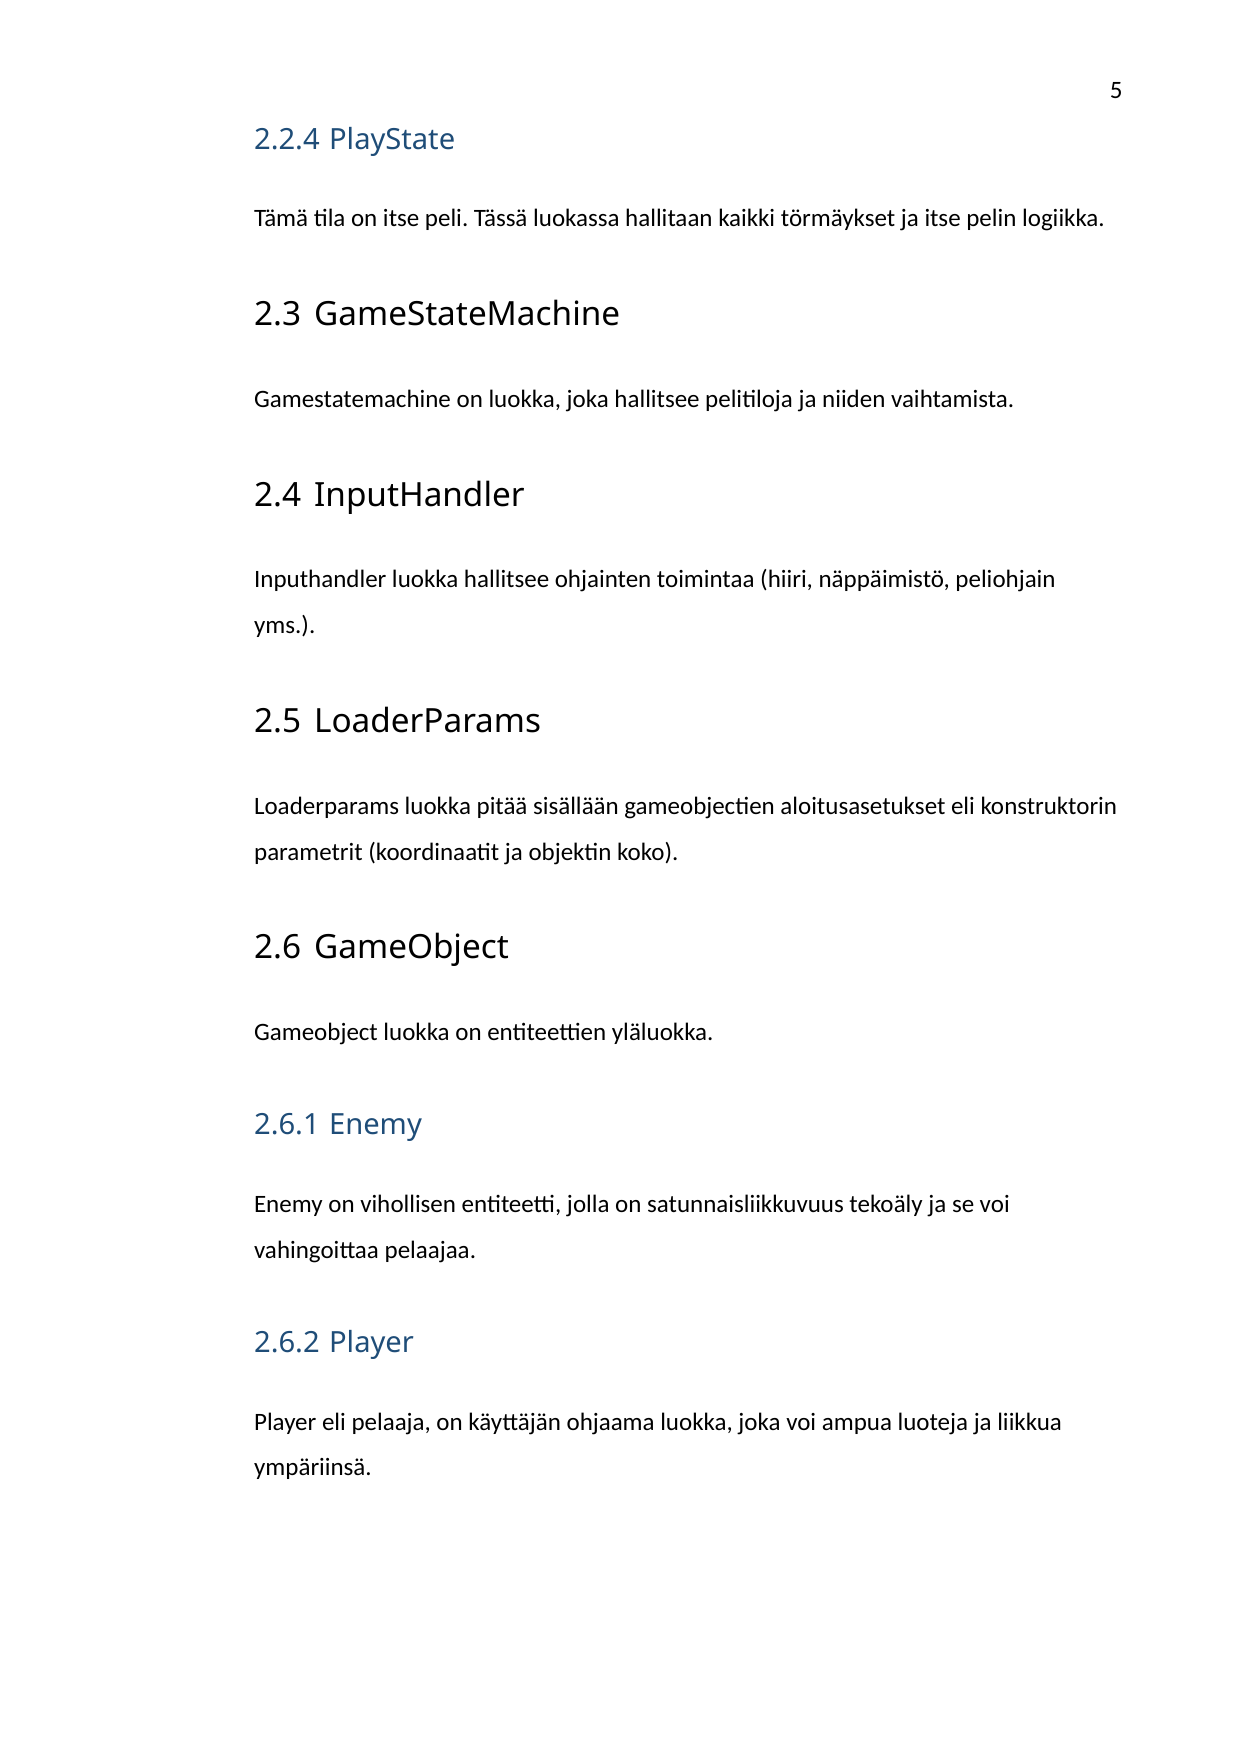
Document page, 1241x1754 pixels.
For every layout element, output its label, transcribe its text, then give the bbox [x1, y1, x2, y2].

text Gamestatemachine on luokka, joka hallitsee pelitiloja ja niiden vaihtamista. [254, 383, 1122, 414]
subtitle Enemy [254, 1103, 1122, 1143]
text Loaderparams luokka pitää sisällään gameobjectien aloitusasetukset eli konstruktorin parametrit (koordinaatit ja objektin koko). [254, 790, 1122, 866]
text Inputhandler luokka hallitsee ohjainten toimintaa (hiiri, näppäimistö, peliohjain yms.). [254, 564, 1122, 640]
subtitle PlayState [254, 118, 1122, 158]
text Player eli pelaaja, on käyttäjän ohjaama luokka, joka voi ampua luoteja ja liikkua ympäriinsä. [254, 1406, 1122, 1482]
subtitle InputHandler [254, 471, 1122, 516]
subtitle GameStateMachine [254, 290, 1122, 335]
subtitle LoaderParams [254, 697, 1122, 742]
subtitle GameObject [254, 923, 1122, 968]
text Tämä tila on itse peli. Tässä luokassa hallitaan kaikki törmäykset ja itse pelin logiikka. [254, 203, 1122, 233]
text Gameobject luokka on entiteettien yläluokka. [254, 1016, 1122, 1047]
subtitle Player [254, 1321, 1122, 1361]
text Enemy on vihollisen entiteetti, jolla on satunnaisliikkuvuus tekoäly ja se voi vahingoittaa pelaajaa. [254, 1188, 1122, 1264]
